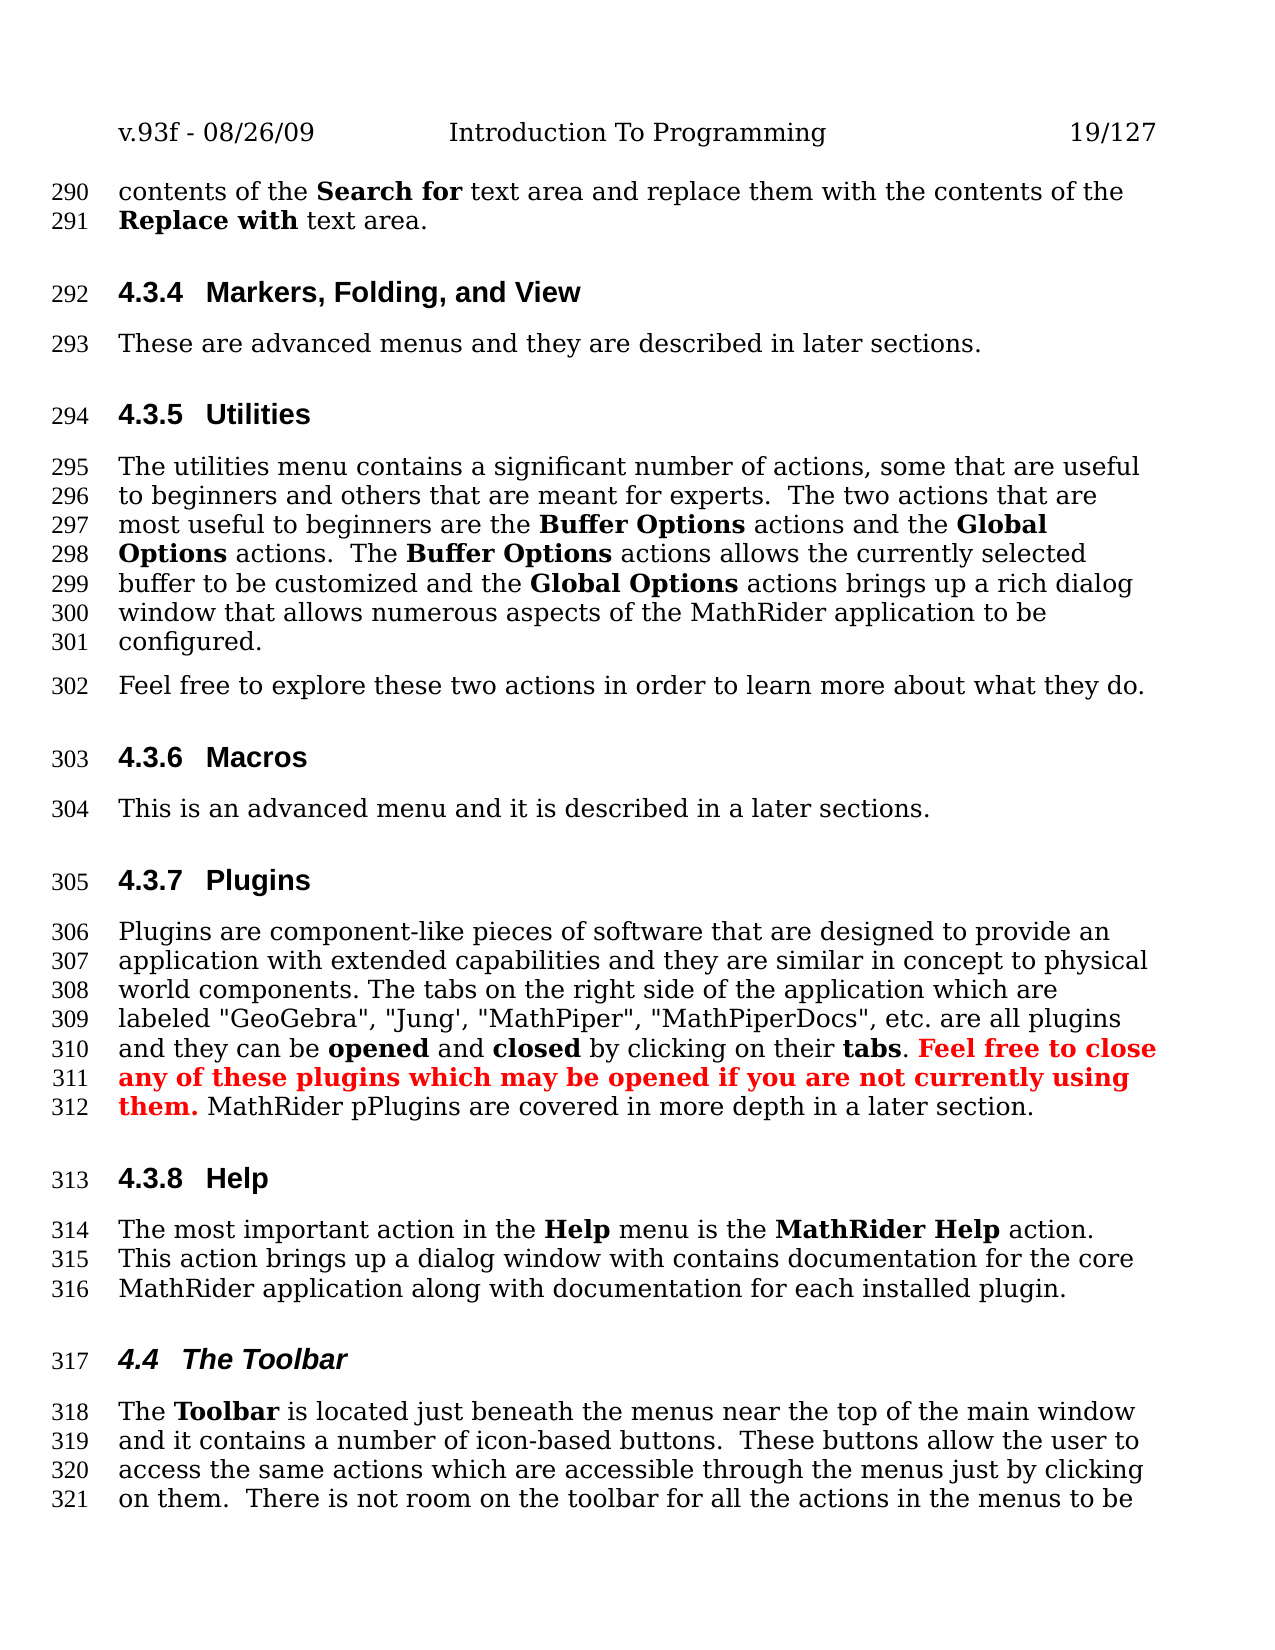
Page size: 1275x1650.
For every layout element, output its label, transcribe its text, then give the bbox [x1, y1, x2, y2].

text The most important action in the Help menu is the MathRider Help action. This action brings up a dialog window with contains documentation for the core MathRider application along with documentation for each installed plugin. [118, 1215, 1157, 1303]
subtitle Help [118, 1161, 1157, 1194]
subtitle Macros [118, 740, 1157, 773]
subtitle Plugins [118, 862, 1157, 896]
text contents of the Search for text area and replace them with the contents of the Replace with text area. [118, 177, 1157, 236]
text These are advanced menus and they are described in later sections. [118, 329, 1157, 358]
text The Toolbar is located just beneath the menus near the top of the main window and it contains a number of icon-based buttons. These buttons allow the user to access the same actions which are accessible through the menus just by clicking on them. There is not room on the toolbar for all the actions in the menus to be [118, 1397, 1157, 1513]
subtitle Utilities [118, 397, 1157, 431]
text Feel free to explore these two actions in order to learn more about what they do. [118, 672, 1157, 701]
text This is an advanced menu and it is described in a later sections. [118, 794, 1157, 823]
text Plugins are component-like pieces of software that are designed to provide an application with extended capabilities and they are similar in concept to physical world components. The tabs on the right side of the application which are labeled "GeoGebra", "Jung', "MathPiper", "MathPiperDocs", etc. are all plugins and they can be opened and closed by clicking on their tabs. Feel free to close any of these plugins which may be opened if you are not currently using them. MathRider pPlugins are covered in more depth in a later section. [118, 917, 1157, 1122]
subtitle The Toolbar [118, 1342, 1157, 1376]
subtitle Markers, Folding, and View [118, 274, 1157, 308]
text The utilities menu contains a significant number of actions, some that are useful to beginners and others that are meant for experts. The two actions that are most useful to beginners are the Buffer Options actions and the Global Options actions. The Buffer Options actions allows the currently selected buffer to be customized and the Global Options actions brings up a rich dialog window that allows numerous aspects of the MathRider application to be configured. [118, 452, 1157, 657]
